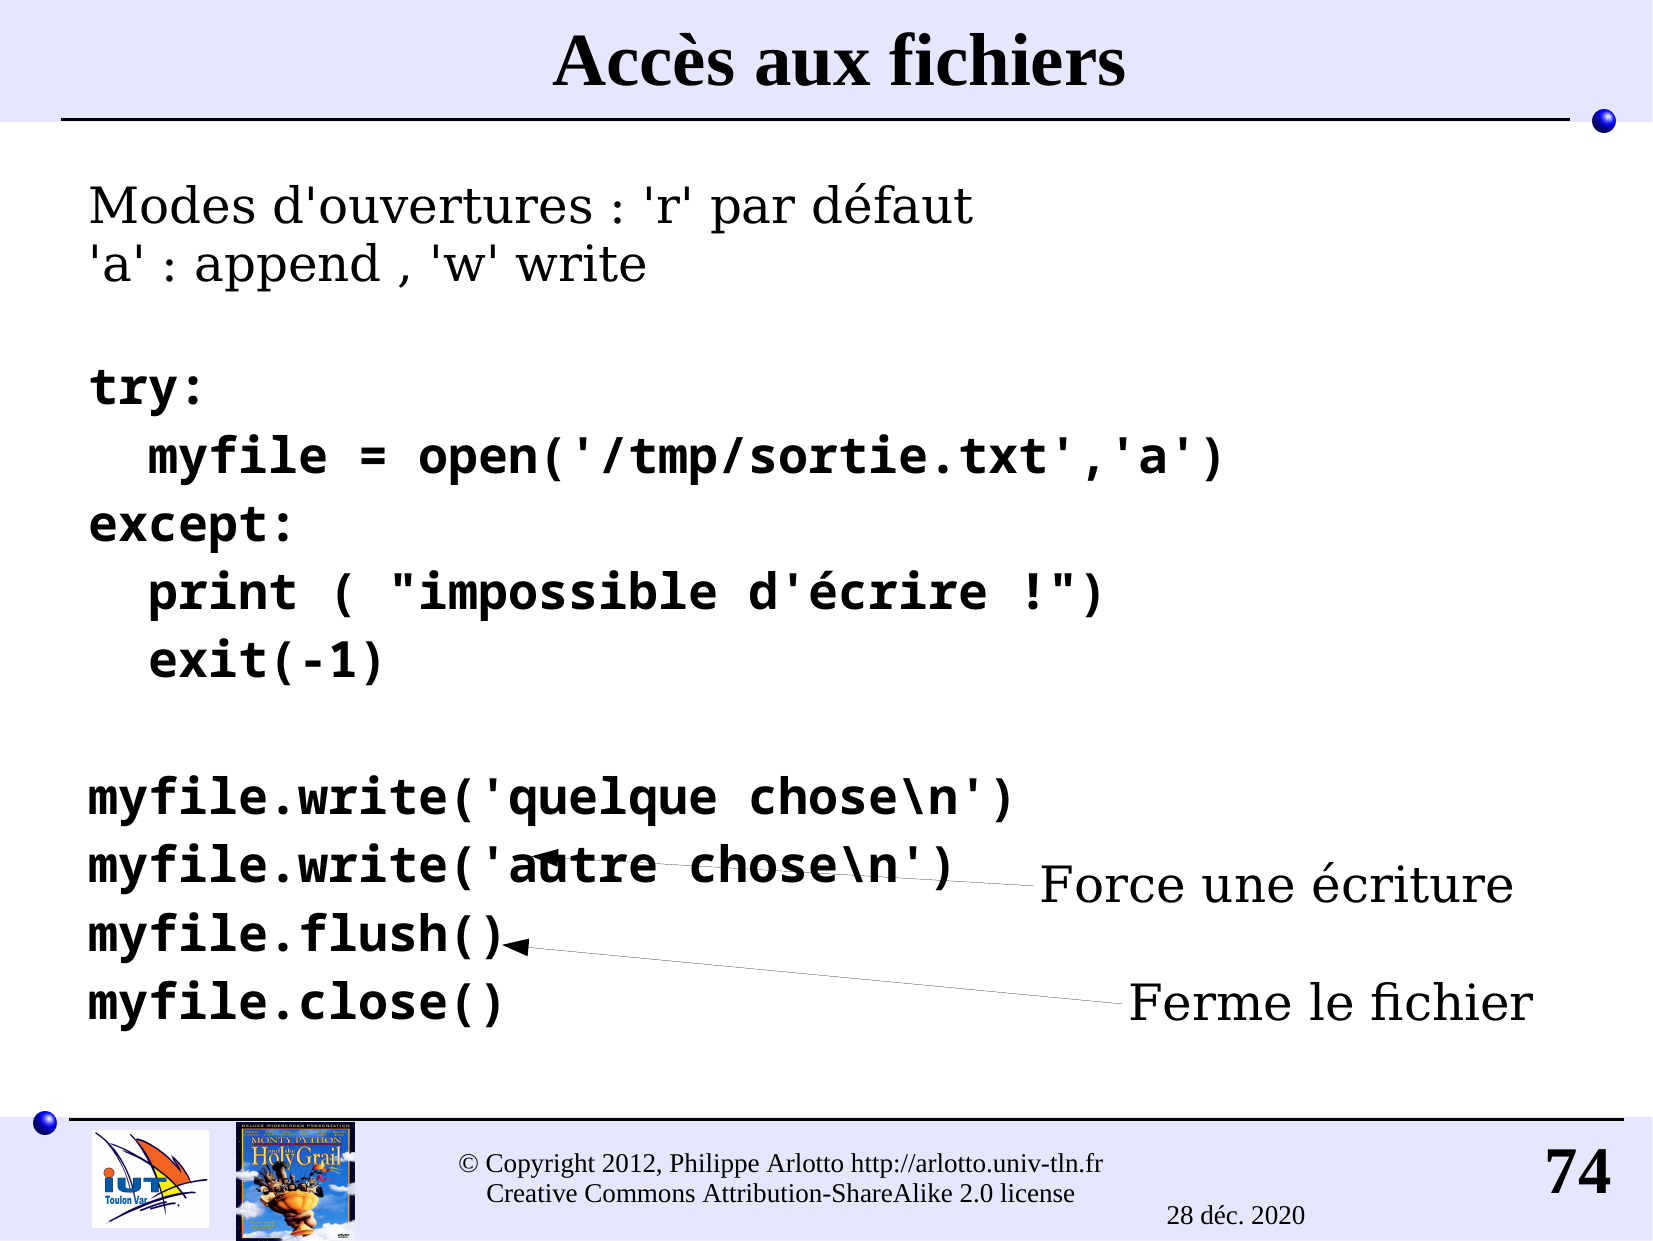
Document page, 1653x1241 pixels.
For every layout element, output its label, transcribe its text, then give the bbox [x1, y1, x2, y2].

text_box Modes d'ouvertures : 'r' par défaut 'a' : append , 'w' write try: myfile = open('/tmp/sortie.txt','a') except: print ( "impossible d'écrire !") exit(-1) myfile.write('quelque chose\n') myfile.write('autre chose\n') myfile.flush() myfile.close() [88, 176, 1229, 1124]
text_box Ferme le fichier [1128, 974, 1536, 1033]
title Accès aux fichiers [95, 14, 1585, 107]
picture [236, 1124, 355, 1241]
text_box Force une écriture [1039, 856, 1516, 915]
